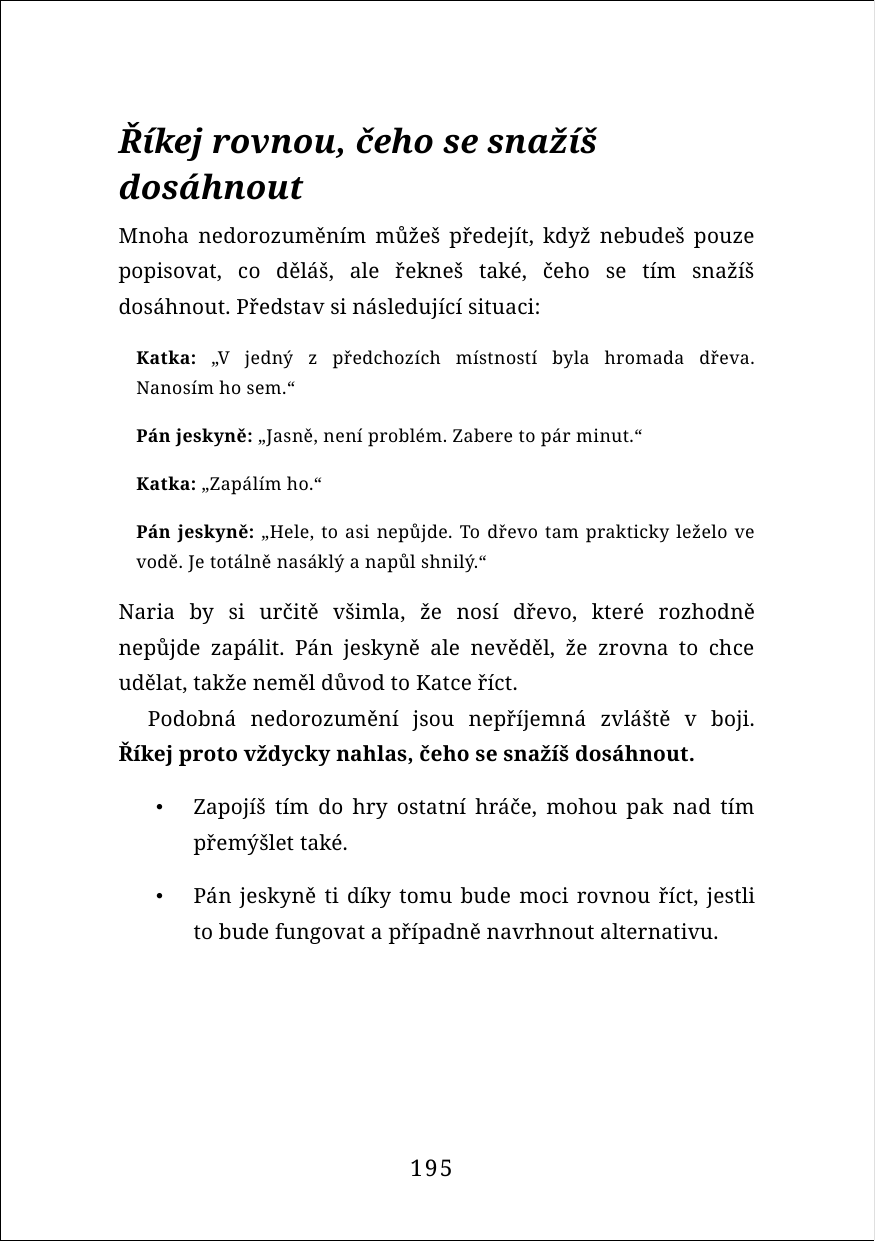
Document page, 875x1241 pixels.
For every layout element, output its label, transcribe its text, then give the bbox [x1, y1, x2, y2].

text Pán jeskyně: „Jasně, není problém. Zabere to pár minut.“ [136, 423, 756, 447]
text Katka: „Zapálím ho.“ [136, 471, 756, 495]
text Pán jeskyně: „Hele, to asi nepůjde. To dřevo tam prakticky leželo ve vodě. Je totálně nasáklý a napůl shnilý.“ [136, 519, 756, 573]
text Katka: „V jedný z předchozích místností byla hromada dřeva. Nanosím ho sem.“ [136, 345, 756, 399]
subtitle Říkej rovnou, čeho se snažíš dosáhnout [118, 118, 756, 209]
list Pán jeskyně ti díky tomu bude moci rovnou říct, jestli to bude fungovat a případně navrhnout alternativu. [156, 881, 756, 945]
list Zapojíš tím do hry ostatní hráče, mohou pak nad tím přemýšlet také. [156, 792, 756, 856]
text Mnoha nedorozuměním můžeš předejít, když nebudeš pouze popisovat, co děláš, ale řekneš také, čeho se tím snažíš dosáhnout. Představ si následující situaci: [118, 221, 756, 320]
text Naria by si určitě všimla, že nosí dřevo, které rozhodně nepůjde zapálit. Pán jeskyně ale nevěděl, že zrovna to chce udělat, takže neměl důvod to Katce říct. Podobná nedorozumění jsou nepříjemná zvláště v boji. Říkej proto vždycky nahlas, čeho se snažíš dosáhnout. [118, 597, 756, 768]
